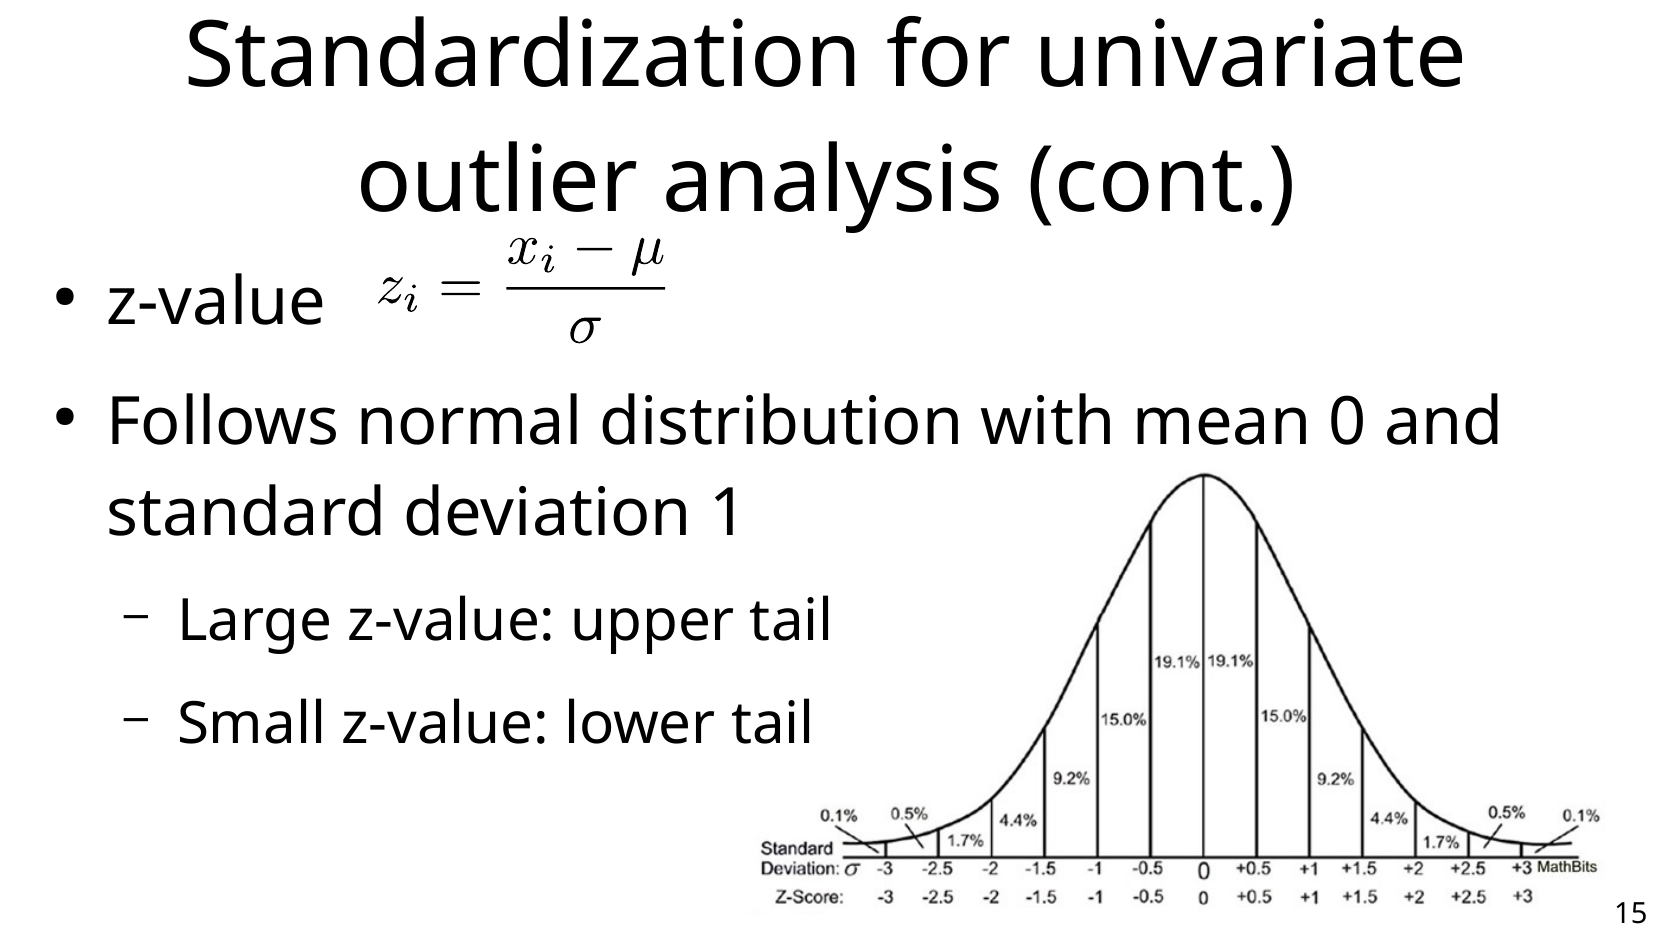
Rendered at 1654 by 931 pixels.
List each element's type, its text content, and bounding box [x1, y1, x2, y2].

text_box [375, 229, 666, 344]
picture [742, 418, 1616, 915]
title Standardization for univariate outlier analysis (cont.) [82, 1, 1571, 226]
list z-value Follows normal distribution with mean 0 and standard deviation 1 Large z-value: upper tail Small z-value: lower tail [35, 253, 1524, 793]
